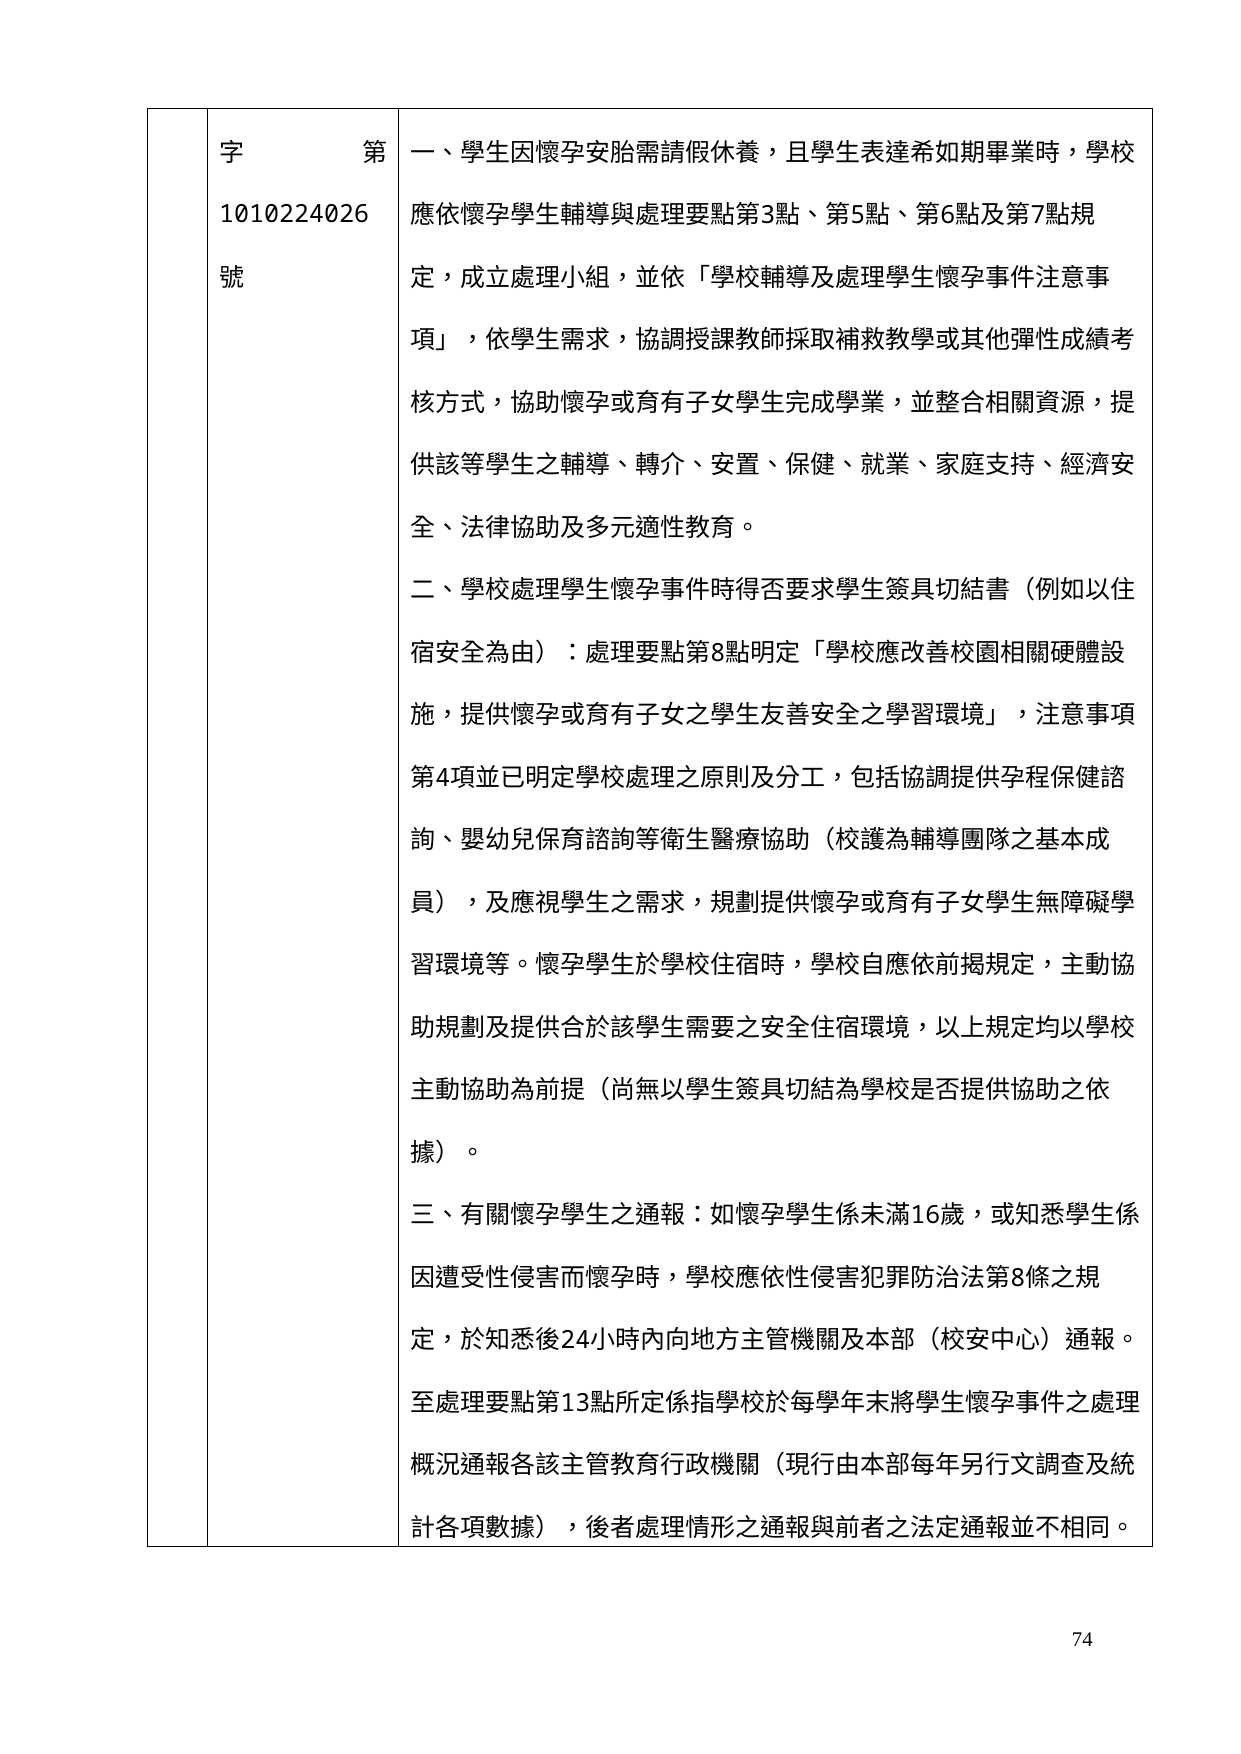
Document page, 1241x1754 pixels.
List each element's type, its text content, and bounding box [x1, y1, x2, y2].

table_cell [148, 109, 207, 1546]
table_cell 字第1010224026號 [208, 109, 398, 1546]
table_cell 一、學生因懷孕安胎需請假休養，且學生表達希如期畢業時，學校應依懷孕學生輔導與處理要點第3點、第5點、第6點及第7點規定，成立處理小組，並依「學校輔導及處理學生懷孕事件注意事項」，依學生需求，協調授課教師採取補救教學或其他彈性成績考核方式，協助懷孕或育有子女學生完成學業，並整合相關資源，提供該等學生之輔導、轉介、安置、保健、就業、家庭支持、經濟安全、法律協助及多元適性教育。 二、學校處理學生懷孕事件時得否要求學生簽具切結書（例如以住宿安全為由）：處理要點第8點明定「學校應改善校園相關硬體設施，提供懷孕或育有子女之學生友善安全之學習環境」，注意事項第4項並已明定學校處理之原則及分工，包括協調提供孕程保健諮詢、嬰幼兒保育諮詢等衛生醫療協助（校護為輔導團隊之基本成員），及應視學生之需求，規劃提供懷孕或育有子女學生無障礙學習環境等。懷孕學生於學校住宿時，學校自應依前揭規定，主動協助規劃及提供合於該學生需要之安全住宿環境，以上規定均以學校主動協助為前提（尚無以學生簽具切結為學校是否提供協助之依據）。 三、有關懷孕學生之通報：如懷孕學生係未滿16歲，或知悉學生係因遭受性侵害而懷孕時，學校應依性侵害犯罪防治法第8條之規定，於知悉後24小時內向地方主管機關及本部（校安中心）通報。至處理要點第13點所定係指學校於每學年末將學生懷孕事件之處理概況通報各該主管教育行政機關（現行由本部每年另行文調查及統計各項數據），後者處理情形之通報與前者之法定通報並不相同。 [399, 109, 1152, 1546]
